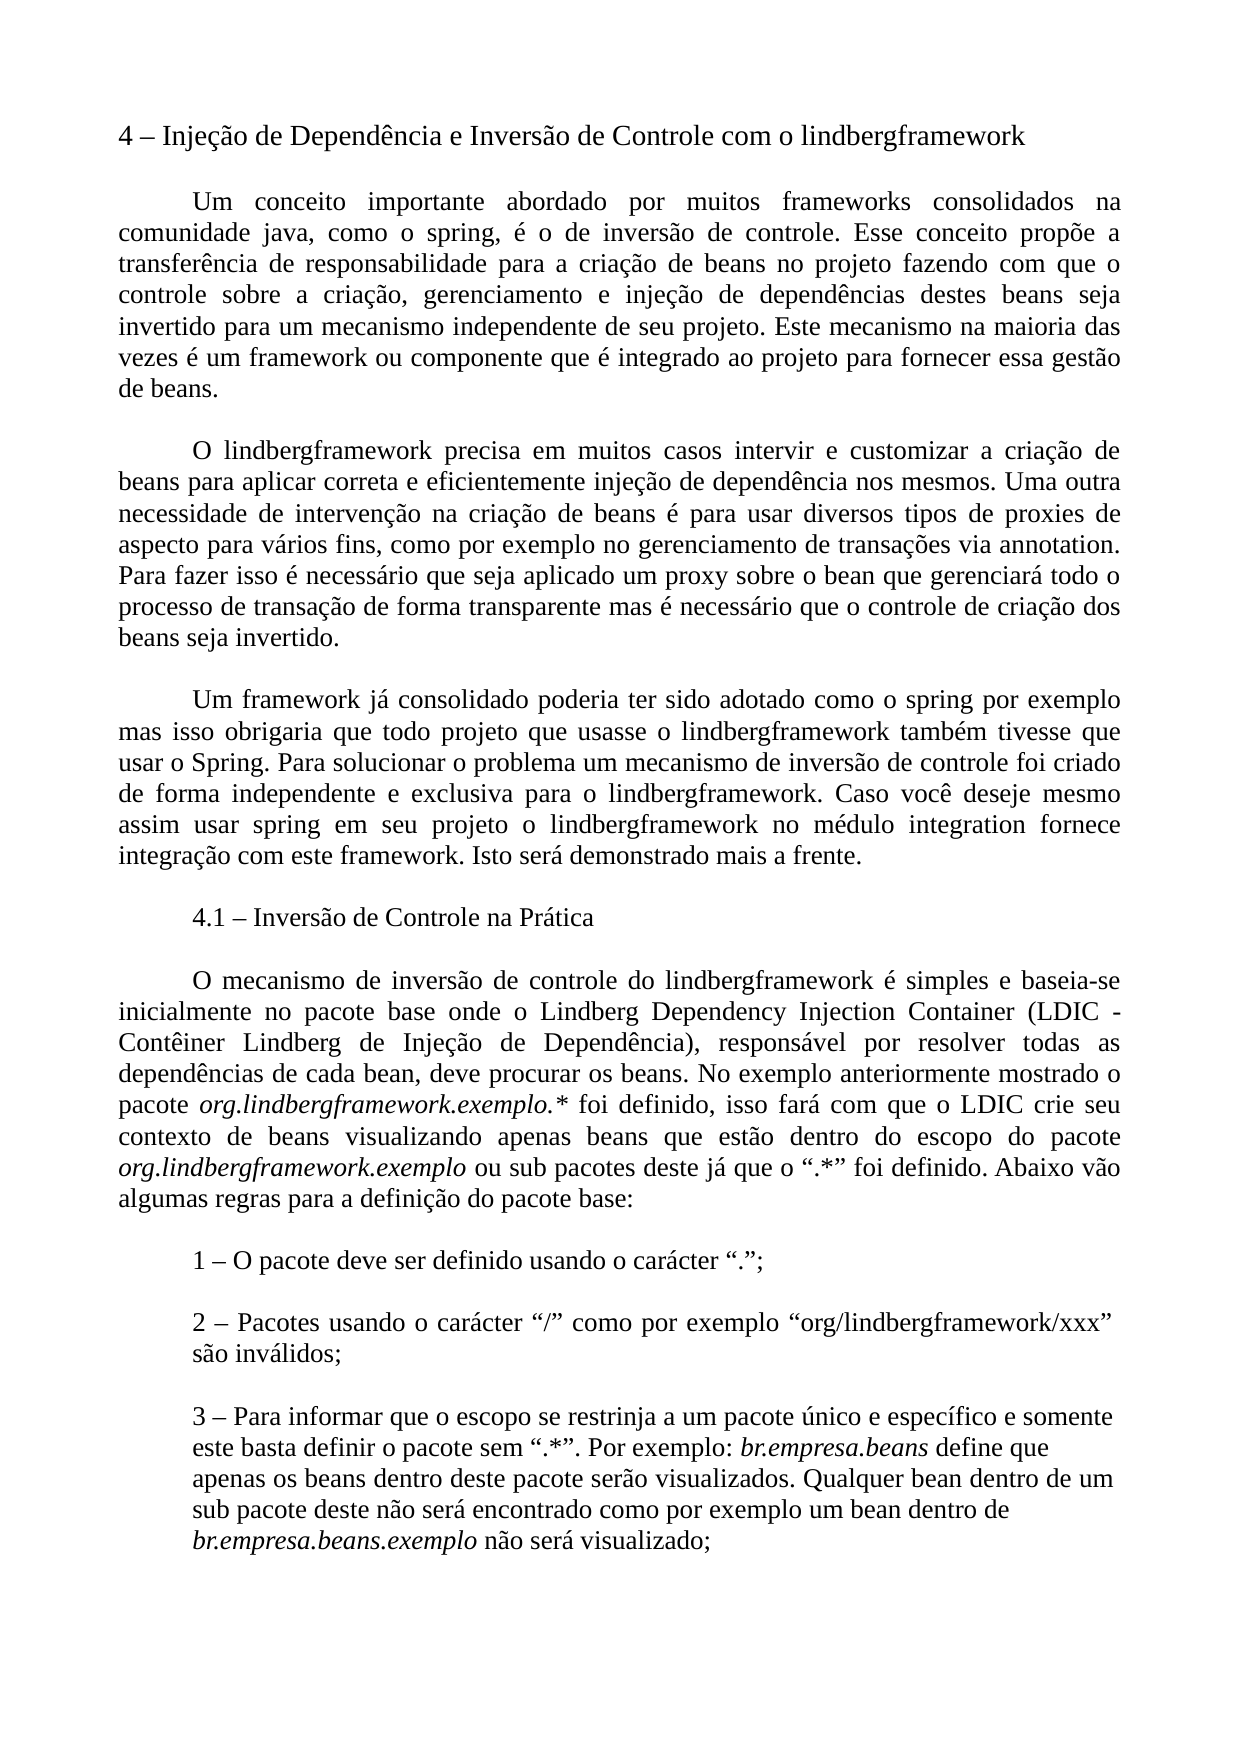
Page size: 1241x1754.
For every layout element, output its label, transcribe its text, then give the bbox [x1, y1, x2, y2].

text 4.1 – Inversão de Controle na Prática [118, 902, 1122, 933]
text O lindbergframework precisa em muitos casos intervir e customizar a criação de beans para aplicar correta e eficientemente injeção de dependência nos mesmos. Uma outra necessidade de intervenção na criação de beans é para usar diversos tipos de proxies de aspecto para vários fins, como por exemplo no gerenciamento de transações via annotation. Para fazer isso é necessário que seja aplicado um proxy sobre o bean que gerenciará todo o processo de transação de forma transparente mas é necessário que o controle de criação dos beans seja invertido. [118, 434, 1122, 652]
text Um conceito importante abordado por muitos frameworks consolidados na comunidade java, como o spring, é o de inversão de controle. Esse conceito propõe a transferência de responsabilidade para a criação de beans no projeto fazendo com que o controle sobre a criação, gerenciamento e injeção de dependências destes beans seja invertido para um mecanismo independente de seu projeto. Este mecanismo na maioria das vezes é um framework ou componente que é integrado ao projeto para fornecer essa gestão de beans. [118, 185, 1122, 403]
text 4 – Injeção de Dependência e Inversão de Controle com o lindbergframework [118, 118, 1122, 152]
text Um framework já consolidado poderia ter sido adotado como o spring por exemplo mas isso obrigaria que todo projeto que usasse o lindbergframework também tivesse que usar o Spring. Para solucionar o problema um mecanismo de inversão de controle foi criado de forma independente e exclusiva para o lindbergframework. Caso você deseje mesmo assim usar spring em seu projeto o lindbergframework no médulo integration fornece integração com este framework. Isto será demonstrado mais a frente. [118, 683, 1122, 870]
text 3 – Para informar que o escopo se restrinja a um pacote único e específico e somente este basta definir o pacote sem “.*”. Por exemplo: br.empresa.beans define que apenas os beans dentro deste pacote serão visualizados. Qualquer bean dentro de um sub pacote deste não será encontrado como por exemplo um bean dentro de br.empresa.beans.exemplo não será visualizado; [118, 1400, 1122, 1556]
text O mecanismo de inversão de controle do lindbergframework é simples e baseia-se inicialmente no pacote base onde o Lindberg Dependency Injection Container (LDIC - Contêiner Lindberg de Injeção de Dependência), responsável por resolver todas as dependências de cada bean, deve procurar os beans. No exemplo anteriormente mostrado o pacote org.lindbergframework.exemplo.* foi definido, isso fará com que o LDIC crie seu contexto de beans visualizando apenas beans que estão dentro do escopo do pacote org.lindbergframework.exemplo ou sub pacotes deste já que o “.*” foi definido. Abaixo vão algumas regras para a definição do pacote base: [118, 964, 1122, 1213]
text 1 – O pacote deve ser definido usando o carácter “.”; [118, 1244, 1122, 1275]
text 2 – Pacotes usando o carácter “/” como por exemplo “org/lindbergframework/xxx” são inválidos; [118, 1306, 1122, 1369]
